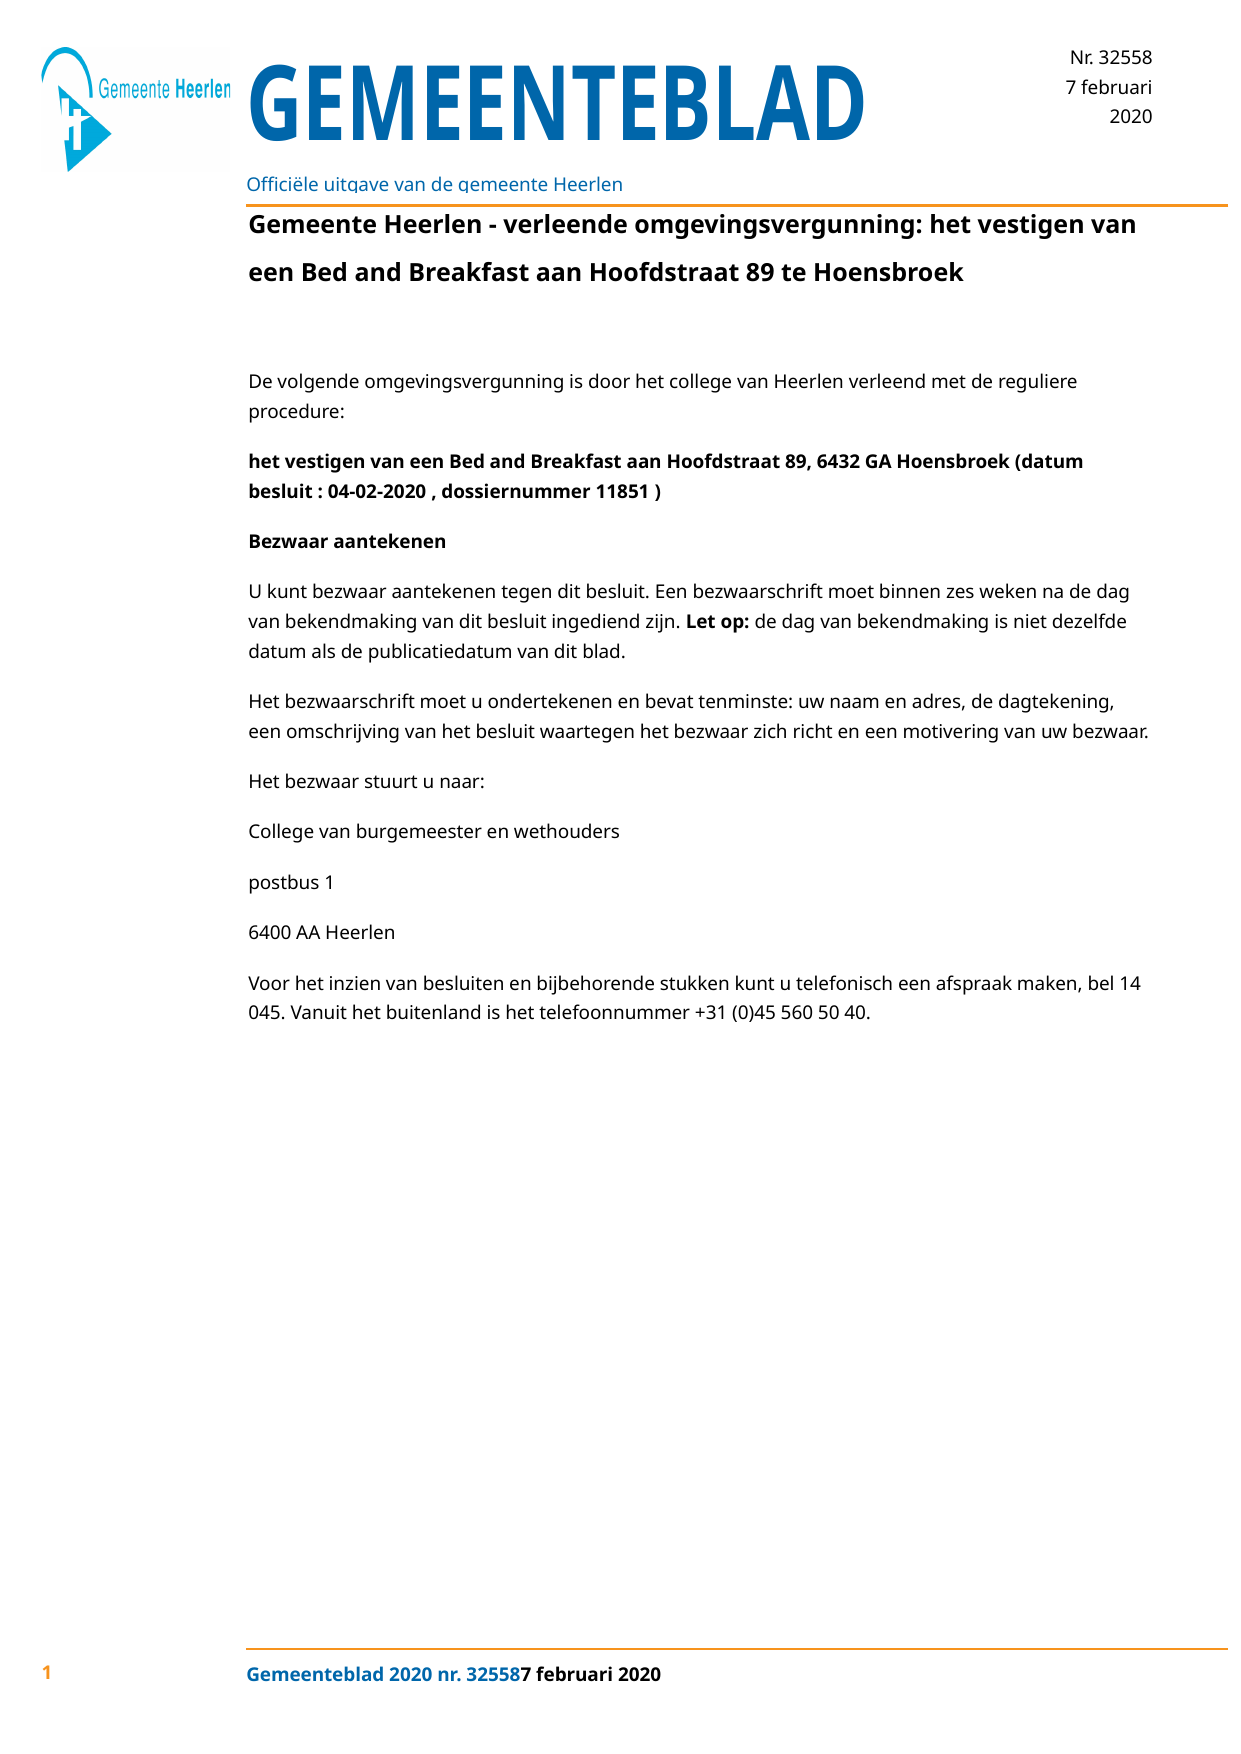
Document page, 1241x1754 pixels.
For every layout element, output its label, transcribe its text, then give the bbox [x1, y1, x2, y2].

text het vestigen van een Bed and Breakfast aan Hoofdstraat 89, 6432 GA Hoensbroek (datum besluit : 04-02-2020 , dossiernummer 11851 ) [248, 448, 1152, 504]
text College van burgemeester en wethouders [248, 819, 1152, 844]
text De volgende omgevingsvergunning is door het college van Heerlen verleend met de reguliere procedure: [248, 368, 1152, 424]
text Het bezwaar stuurt u naar: [248, 768, 1152, 794]
text U kunt bezwaar aantekenen tegen dit besluit. Een bezwaarschrift moet binnen zes weken na de dag van bekendmaking van dit besluit ingediend zijn. Let op: de dag van bekendmaking is niet dezelfde datum als de publicatiedatum van dit blad. [248, 579, 1152, 664]
text postbus 1 [248, 869, 1152, 895]
text Bezwaar aantekenen [248, 528, 1152, 554]
picture [41, 47, 59, 70]
text 6400 AA Heerlen [248, 919, 1152, 945]
picture [41, 47, 231, 172]
text Voor het inzien van besluiten en bijbehorende stukken kunt u telefonisch een afspraak maken, bel 14 045. Vanuit het buitenland is het telefoonnummer +31 (0)45 560 50 40. [248, 970, 1152, 1025]
text Gemeente Heerlen - verleende omgevingsvergunning: het vestigen van een Bed and Breakfast aan Hoofdstraat 89 te Hoensbroek [248, 207, 1152, 288]
text Het bezwaarschrift moet u ondertekenen en bevat tenminste: uw naam en adres, de dagtekening, een omschrijving van het besluit waartegen het bezwaar zich richt en een motivering van uw bezwaar. [248, 688, 1152, 744]
